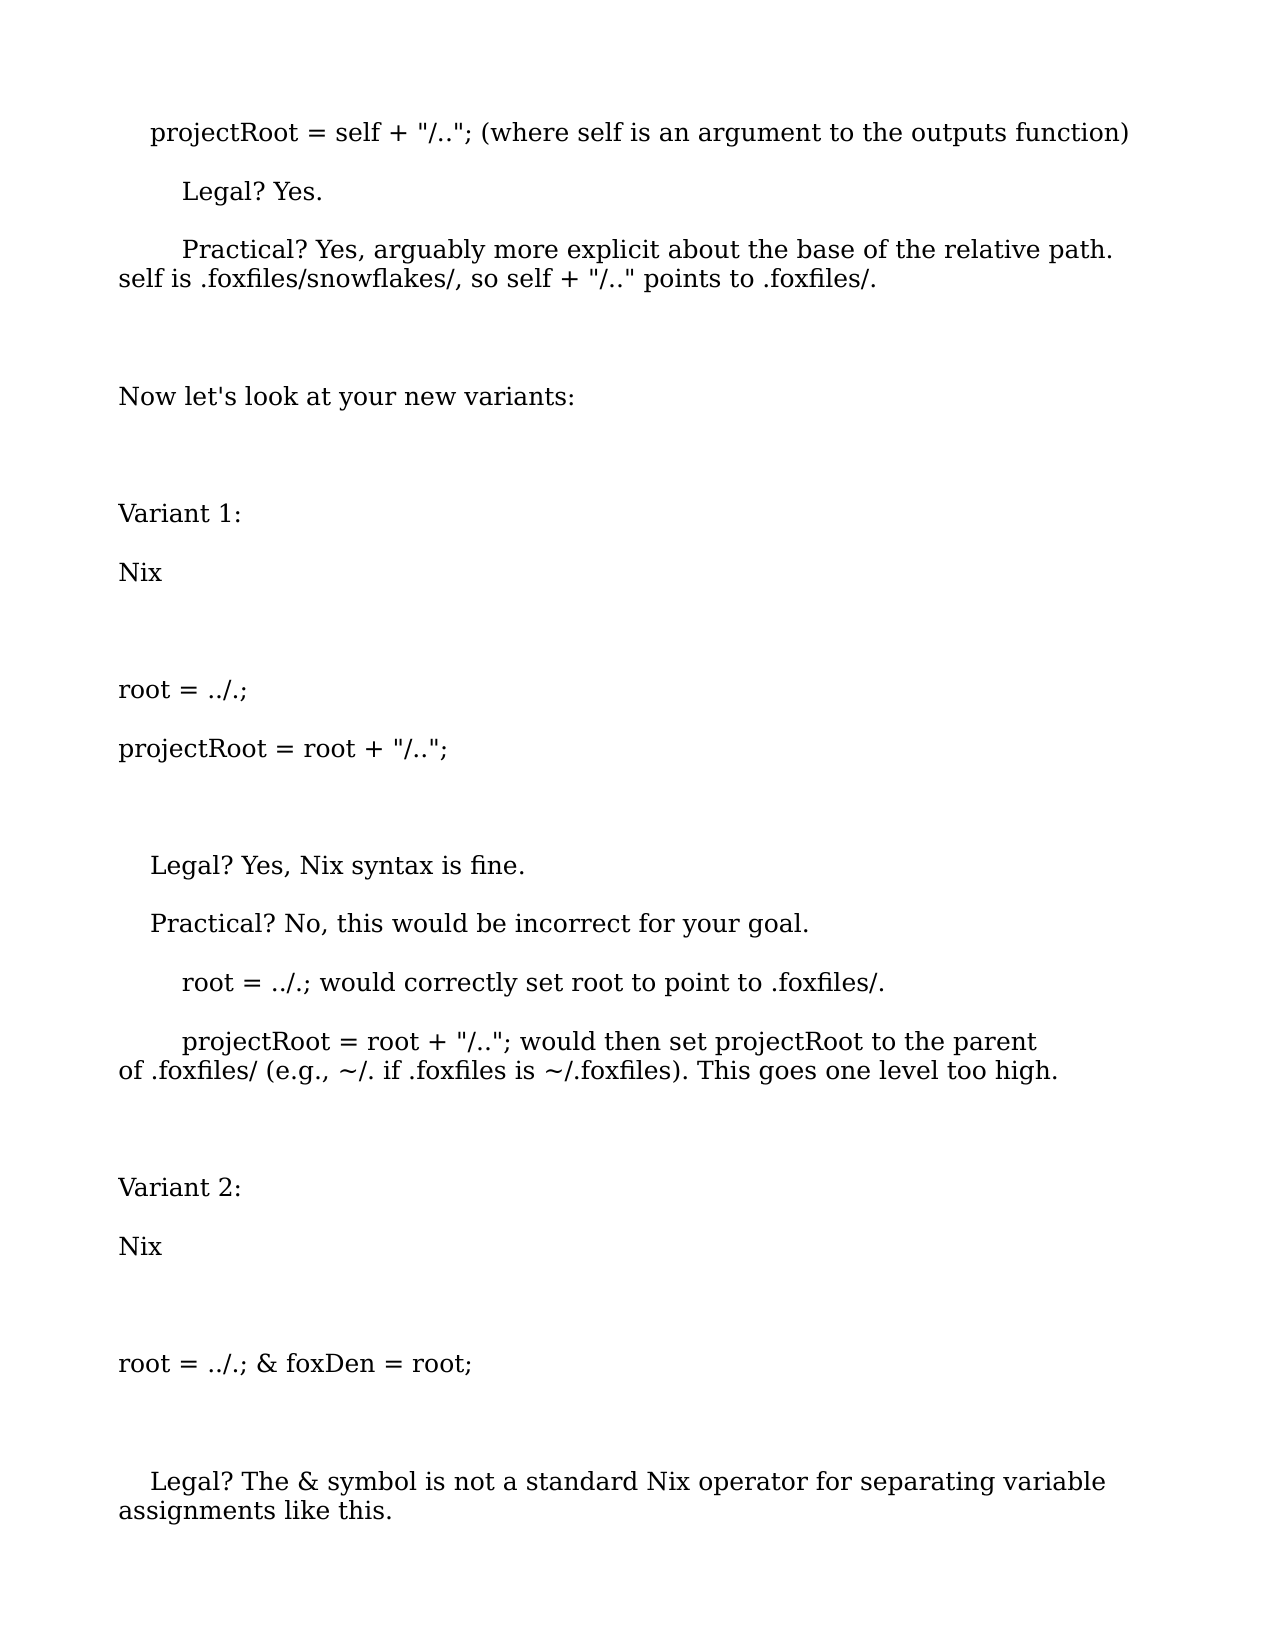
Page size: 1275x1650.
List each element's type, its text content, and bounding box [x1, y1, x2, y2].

text Practical? No, this would be incorrect for your goal. [118, 910, 1157, 939]
text Nix [118, 558, 1157, 587]
text Now let's look at your new variants: [118, 382, 1157, 411]
text Legal? Yes, Nix syntax is fine. [118, 851, 1157, 880]
text Legal? The & symbol is not a standard Nix operator for separating variable assignments like this. [118, 1467, 1157, 1525]
text projectRoot = root + "/.."; [118, 734, 1157, 763]
text root = ../.; & foxDen = root; [118, 1349, 1157, 1378]
text Variant 2: [118, 1173, 1157, 1203]
text Variant 1: [118, 499, 1157, 528]
text root = ../.; [118, 675, 1157, 704]
text Legal? Yes. [118, 177, 1157, 206]
text root = ../.; would correctly set root to point to .foxfiles/. [118, 968, 1157, 997]
text Nix [118, 1232, 1157, 1261]
text Practical? Yes, arguably more explicit about the base of the relative path. self is .foxfiles/snowflakes/, so self + "/.." points to .foxfiles/. [118, 235, 1157, 294]
text projectRoot = self + "/.."; (where self is an argument to the outputs function) [118, 118, 1157, 147]
text projectRoot = root + "/.."; would then set projectRoot to the parent of .foxfiles/ (e.g., ~/. if .foxfiles is ~/.foxfiles). This goes one level too high. [118, 1027, 1157, 1085]
